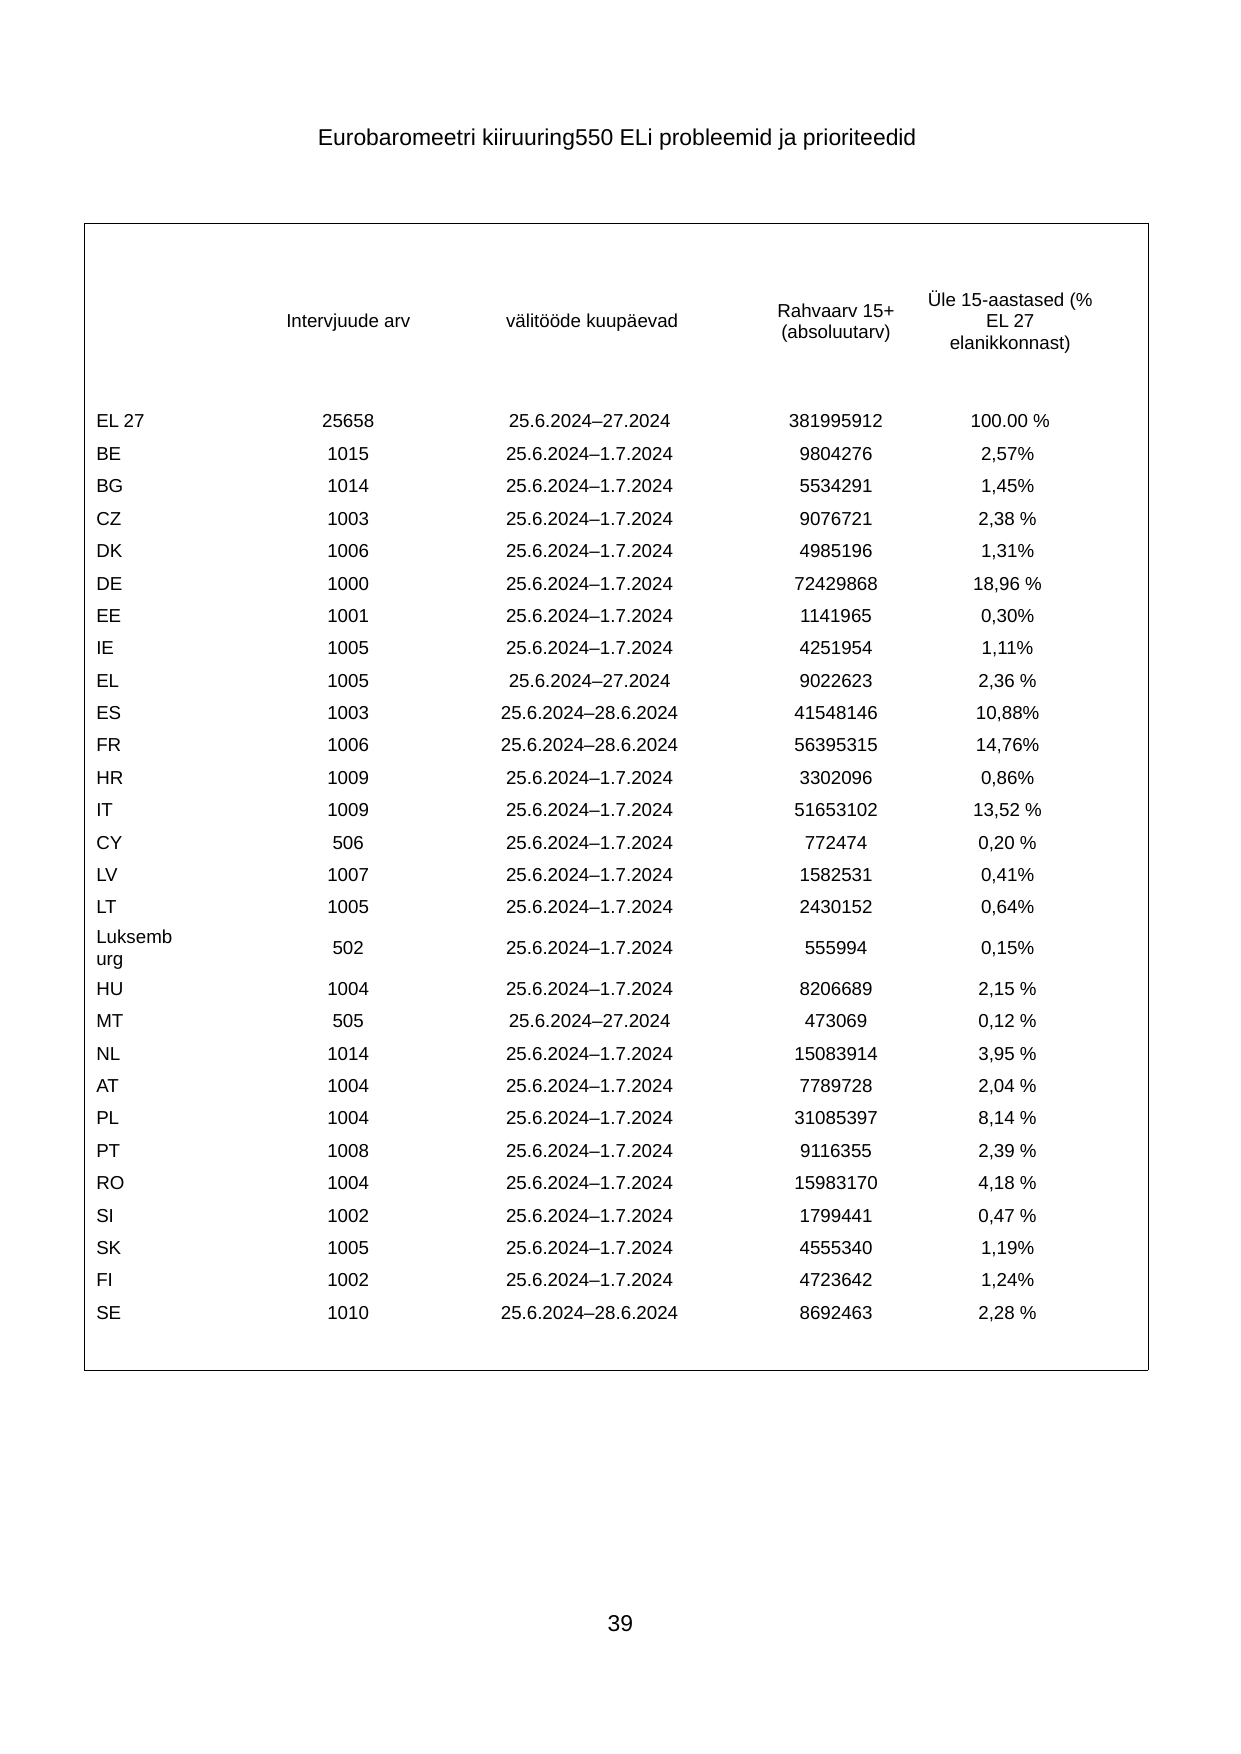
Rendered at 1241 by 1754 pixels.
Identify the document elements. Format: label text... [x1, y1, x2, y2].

table_cell FI [93, 1264, 177, 1296]
table_cell 1004 [261, 1069, 435, 1102]
table_cell 1005 [261, 891, 435, 923]
table_cell 1010 [261, 1296, 435, 1328]
table_header välitööde kuupäevad [435, 270, 749, 372]
table_cell IT [93, 794, 177, 826]
table_cell 1009 [261, 761, 435, 794]
table_cell 25.6.2024–1.7.2024 [435, 923, 749, 972]
table_cell [177, 761, 261, 794]
table_cell 1006 [261, 729, 435, 761]
table_cell [177, 373, 261, 405]
table_cell 0,12 % [923, 1005, 1097, 1037]
table_cell 1004 [261, 1167, 435, 1199]
table_cell 4,18 % [923, 1167, 1097, 1199]
table_cell 25.6.2024–1.7.2024 [435, 1167, 749, 1199]
table_cell DK [93, 535, 177, 567]
table_cell 25.6.2024–28.6.2024 [435, 696, 749, 729]
table_cell 1015 [261, 437, 435, 470]
table_cell 0,64% [923, 891, 1097, 923]
table_cell 3302096 [749, 761, 923, 794]
table_cell [177, 1069, 261, 1102]
table_cell 9022623 [749, 664, 923, 696]
table_cell 10,88% [923, 696, 1097, 729]
table_cell 9116355 [749, 1134, 923, 1167]
table_cell 0,41% [923, 859, 1097, 891]
table_cell 1005 [261, 632, 435, 664]
table_cell 381995912 [749, 405, 923, 437]
table_cell 100,00 % [923, 405, 1097, 437]
table_cell [435, 373, 749, 405]
table_cell [177, 729, 261, 761]
table_cell 8206689 [749, 972, 923, 1004]
table_cell [177, 972, 261, 1004]
table_cell 2430152 [749, 891, 923, 923]
table_cell 51653102 [749, 794, 923, 826]
table_cell CZ [93, 502, 177, 534]
table_cell 25.6.2024–28.6.2024 [435, 1296, 749, 1328]
table_cell 1003 [261, 696, 435, 729]
table_cell [177, 826, 261, 858]
table_cell 25.6.2024–27.2024 [435, 664, 749, 696]
table_cell 502 [261, 923, 435, 972]
table_cell 25.6.2024–27.2024 [435, 405, 749, 437]
table_cell SK [93, 1231, 177, 1264]
table_cell [177, 1264, 261, 1296]
table_cell IE [93, 632, 177, 664]
table_cell PT [93, 1134, 177, 1167]
table_cell [261, 373, 435, 405]
table_cell 15083914 [749, 1037, 923, 1069]
table_cell 25.6.2024–1.7.2024 [435, 1069, 749, 1102]
table_cell 4985196 [749, 535, 923, 567]
table_cell 25.6.2024–1.7.2024 [435, 794, 749, 826]
table_cell 25.6.2024–27.2024 [435, 1005, 749, 1037]
table_cell 25.6.2024–1.7.2024 [435, 1102, 749, 1134]
table_cell 13,52 % [923, 794, 1097, 826]
table_header Intervjuude arv [261, 270, 435, 372]
table_cell 2,38 % [923, 502, 1097, 534]
table_cell 1005 [261, 1231, 435, 1264]
table_cell 25.6.2024–1.7.2024 [435, 1231, 749, 1264]
table_cell 1008 [261, 1134, 435, 1167]
table_cell [177, 859, 261, 891]
table_cell 1000 [261, 567, 435, 599]
table_cell 25.6.2024–1.7.2024 [435, 437, 749, 470]
table_cell [177, 1134, 261, 1167]
table_cell [177, 470, 261, 502]
table_cell 8,14 % [923, 1102, 1097, 1134]
table_cell [749, 373, 923, 405]
table_cell SI [93, 1199, 177, 1231]
table_cell 2,39 % [923, 1134, 1097, 1167]
table_cell 2,15 % [923, 972, 1097, 1004]
table_cell [177, 1037, 261, 1069]
table_cell 1,11% [923, 632, 1097, 664]
table_cell LT [93, 891, 177, 923]
table_cell 25.6.2024–1.7.2024 [435, 470, 749, 502]
table_cell BE [93, 437, 177, 470]
table_cell 4251954 [749, 632, 923, 664]
table_cell CY [93, 826, 177, 858]
table_cell 8692463 [749, 1296, 923, 1328]
table_cell 9804276 [749, 437, 923, 470]
table_cell 1007 [261, 859, 435, 891]
table_cell 2,04 % [923, 1069, 1097, 1102]
table_cell EL [93, 664, 177, 696]
table_cell Luksemburg [93, 923, 177, 972]
table_cell 25.6.2024–1.7.2024 [435, 859, 749, 891]
table_cell 15983170 [749, 1167, 923, 1199]
table_cell [177, 1199, 261, 1231]
table_cell [177, 696, 261, 729]
table_cell 7789728 [749, 1069, 923, 1102]
table_cell HR [93, 761, 177, 794]
table_cell 2,57% [923, 437, 1097, 470]
table_cell 25.6.2024–1.7.2024 [435, 761, 749, 794]
table_cell 9076721 [749, 502, 923, 534]
table_cell 506 [261, 826, 435, 858]
table_cell 3,95 % [923, 1037, 1097, 1069]
table_cell 25.6.2024–1.7.2024 [435, 1037, 749, 1069]
table_cell 0,86% [923, 761, 1097, 794]
table_cell 1002 [261, 1264, 435, 1296]
table_cell 25.6.2024–1.7.2024 [435, 599, 749, 632]
table_cell 0,30% [923, 599, 1097, 632]
table_cell [177, 567, 261, 599]
table_header [177, 270, 261, 372]
table_cell 5534291 [749, 470, 923, 502]
table_cell [177, 405, 261, 437]
table_cell 772474 [749, 826, 923, 858]
table_cell EL 27 [93, 405, 177, 437]
table_cell [177, 1231, 261, 1264]
table_cell [177, 632, 261, 664]
table_cell 25.6.2024–1.7.2024 [435, 632, 749, 664]
table_cell 1001 [261, 599, 435, 632]
table_cell 25.6.2024–1.7.2024 [435, 1134, 749, 1167]
table_cell [177, 664, 261, 696]
table_cell PL [93, 1102, 177, 1134]
table_cell 1006 [261, 535, 435, 567]
table_cell EE [93, 599, 177, 632]
table_cell 18,96 % [923, 567, 1097, 599]
table_cell [177, 1005, 261, 1037]
table_cell [177, 1102, 261, 1134]
table_cell DE [93, 567, 177, 599]
table_cell 1005 [261, 664, 435, 696]
table_cell 0,20 % [923, 826, 1097, 858]
table_cell 1004 [261, 1102, 435, 1134]
table_cell 1009 [261, 794, 435, 826]
table_cell 505 [261, 1005, 435, 1037]
table_cell 4723642 [749, 1264, 923, 1296]
table_cell 0,15% [923, 923, 1097, 972]
table_cell 25.6.2024–1.7.2024 [435, 502, 749, 534]
table_cell LV [93, 859, 177, 891]
table_cell [177, 1167, 261, 1199]
table_cell 56395315 [749, 729, 923, 761]
table_cell AT [93, 1069, 177, 1102]
table_cell BG [93, 470, 177, 502]
table_cell 41548146 [749, 696, 923, 729]
table_cell MT [93, 1005, 177, 1037]
table_cell [177, 923, 261, 972]
table_cell 555994 [749, 923, 923, 972]
table_header Üle 15-aastased (% EL 27 elanikkonnast) [923, 270, 1097, 372]
table_cell 0,47 % [923, 1199, 1097, 1231]
table_cell [923, 373, 1097, 405]
table_cell [177, 437, 261, 470]
table_cell 1799441 [749, 1199, 923, 1231]
table_cell [177, 502, 261, 534]
table_cell 1,45% [923, 470, 1097, 502]
table_cell 25.6.2024–1.7.2024 [435, 567, 749, 599]
table_cell [177, 599, 261, 632]
table_cell 1582531 [749, 859, 923, 891]
table_cell 1003 [261, 502, 435, 534]
table_cell FR [93, 729, 177, 761]
table_cell 473069 [749, 1005, 923, 1037]
table_cell ES [93, 696, 177, 729]
table_cell 1,31% [923, 535, 1097, 567]
table_cell 31085397 [749, 1102, 923, 1134]
table_cell 4555340 [749, 1231, 923, 1264]
table_cell 25.6.2024–1.7.2024 [435, 1264, 749, 1296]
table_cell 1141965 [749, 599, 923, 632]
table_cell 25.6.2024–1.7.2024 [435, 826, 749, 858]
table_cell 1004 [261, 972, 435, 1004]
table_cell SE [93, 1296, 177, 1328]
table_cell 1014 [261, 1037, 435, 1069]
table_cell 25.6.2024–28.6.2024 [435, 729, 749, 761]
table_cell [93, 373, 177, 405]
table_cell 1,19% [923, 1231, 1097, 1264]
table_cell 1,24% [923, 1264, 1097, 1296]
table_cell [177, 891, 261, 923]
table_cell 25.6.2024–1.7.2024 [435, 972, 749, 1004]
table_cell NL [93, 1037, 177, 1069]
table_cell [177, 1296, 261, 1328]
table_cell 2,28 % [923, 1296, 1097, 1328]
table_cell 25.6.2024–1.7.2024 [435, 891, 749, 923]
table_cell [177, 794, 261, 826]
table_cell [177, 535, 261, 567]
table_header Rahvaarv 15+ (absoluutarv) [749, 270, 923, 372]
table_cell 14,76% [923, 729, 1097, 761]
table_cell HU [93, 972, 177, 1004]
table_cell 25.6.2024–1.7.2024 [435, 535, 749, 567]
table_cell 72429868 [749, 567, 923, 599]
table_cell 25658 [261, 405, 435, 437]
table_cell 2,36 % [923, 664, 1097, 696]
table_header [93, 270, 177, 372]
table_cell 25.6.2024–1.7.2024 [435, 1199, 749, 1231]
table_cell 1014 [261, 470, 435, 502]
table_cell RO [93, 1167, 177, 1199]
table_cell 1002 [261, 1199, 435, 1231]
